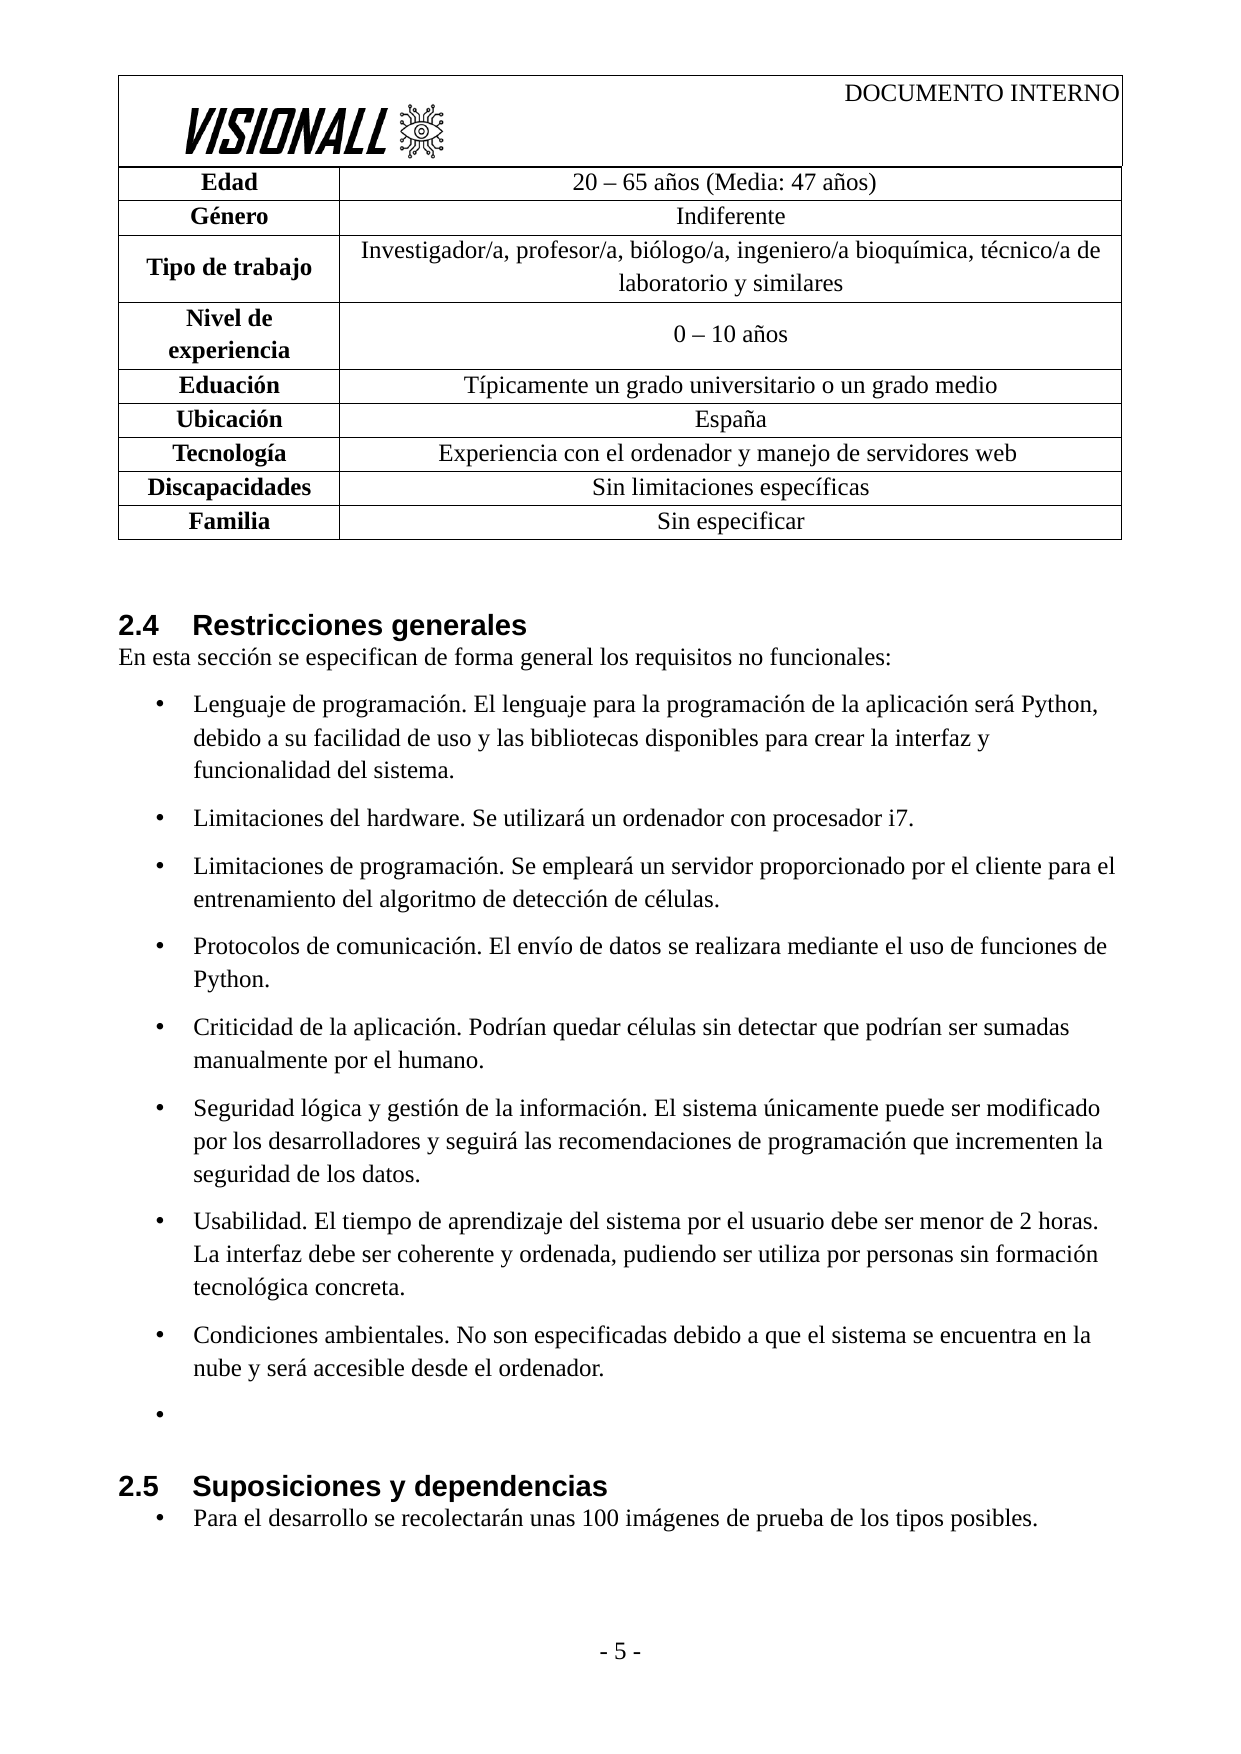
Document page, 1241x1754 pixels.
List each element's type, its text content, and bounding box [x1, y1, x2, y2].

subtitle Suposiciones y dependencias [118, 1469, 1122, 1503]
list Limitaciones del hardware. Se utilizará un ordenador con procesador i7. [156, 803, 1122, 832]
list Para el desarrollo se recolectarán unas 100 imágenes de prueba de los tipos posibles. [156, 1503, 1122, 1531]
table_cell Edad [119, 168, 339, 200]
table_cell Eduación [119, 370, 339, 403]
table_cell Familia [119, 506, 339, 539]
table_cell Sin limitaciones específicas [340, 472, 1121, 505]
subtitle Restricciones generales [118, 608, 1122, 642]
table_cell Investigador/a, profesor/a, biólogo/a, ingeniero/a bioquímica, técnico/a de laboratorio y similares [340, 236, 1121, 302]
list Condiciones ambientales. No son especificadas debido a que el sistema se encuentra en la nube y será accesible desde el ordenador. [156, 1320, 1122, 1382]
list Limitaciones de programación. Se empleará un servidor proporcionado por el cliente para el entrenamiento del algoritmo de detección de células. [156, 851, 1122, 913]
table_cell Ubicación [119, 404, 339, 437]
table_cell Nivel de experiencia [119, 303, 339, 369]
table_cell España [340, 404, 1121, 437]
table_cell 0 – 10 años [340, 303, 1121, 369]
list Lenguaje de programación. El lenguaje para la programación de la aplicación será Python, debido a su facilidad de uso y las bibliotecas disponibles para crear la interfaz y funcionalidad del sistema. [156, 689, 1122, 784]
table_cell Tipo de trabajo [119, 236, 339, 302]
list Protocolos de comunicación. El envío de datos se realizara mediante el uso de funciones de Python. [156, 931, 1122, 993]
table_cell Típicamente un grado universitario o un grado medio [340, 370, 1121, 403]
list Criticidad de la aplicación. Podrían quedar células sin detectar que podrían ser sumadas manualmente por el humano. [156, 1012, 1122, 1074]
table_cell Tecnología [119, 438, 339, 471]
table_cell 20 – 65 años (Media: 47 años) [340, 168, 1121, 200]
list Usabilidad. El tiempo de aprendizaje del sistema por el usuario debe ser menor de 2 horas. La interfaz debe ser coherente y ordenada, pudiendo ser utiliza por personas sin formación tecnológica concreta. [156, 1206, 1122, 1301]
table_cell Discapacidades [119, 472, 339, 505]
table_cell Experiencia con el ordenador y manejo de servidores web [340, 438, 1121, 471]
list Seguridad lógica y gestión de la información. El sistema únicamente puede ser modificado por los desarrolladores y seguirá las recomendaciones de programación que incrementen la seguridad de los datos. [156, 1093, 1122, 1187]
table_cell Indiferente [340, 201, 1121, 234]
table_cell Género [119, 201, 339, 234]
table_cell Sin especificar [340, 506, 1121, 539]
text En esta sección se especifican de forma general los requisitos no funcionales: [118, 642, 1122, 671]
